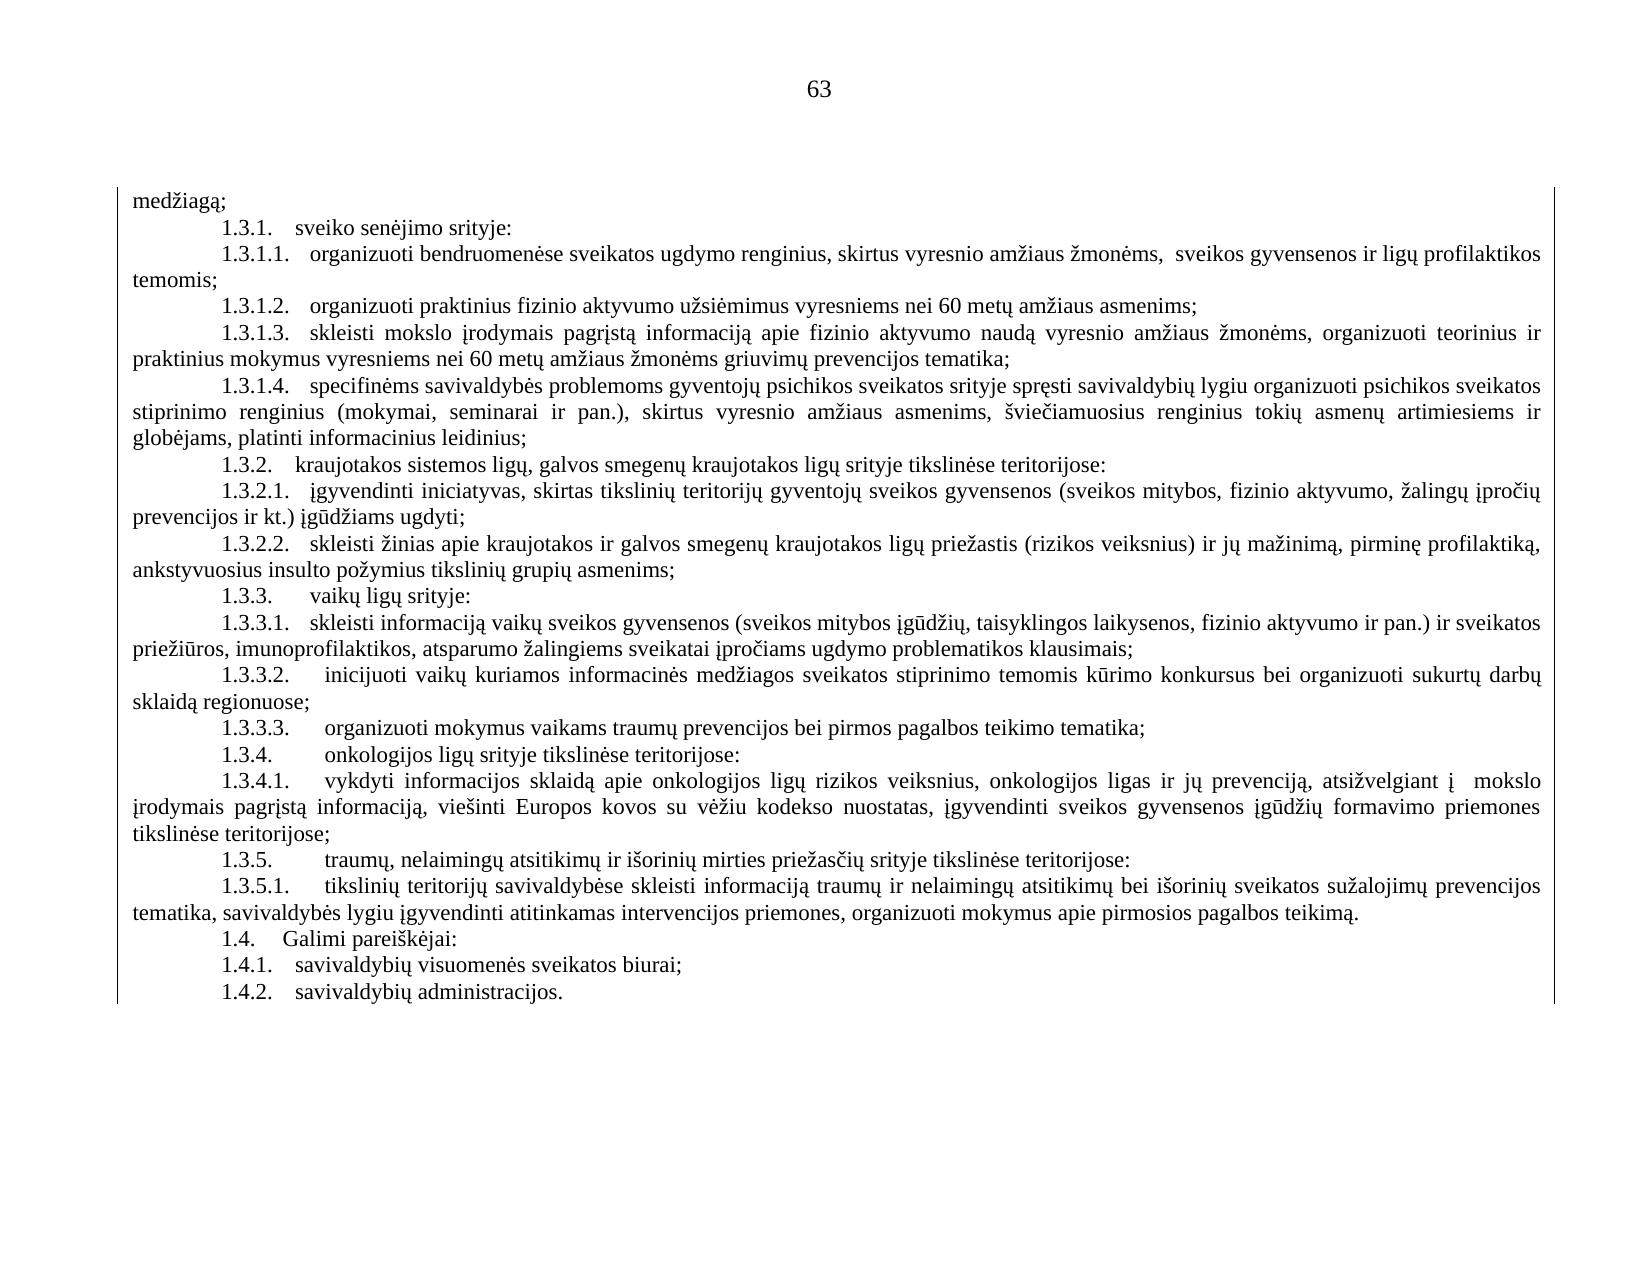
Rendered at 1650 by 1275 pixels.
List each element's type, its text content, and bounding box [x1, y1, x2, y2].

table_cell medžiagą; 1.3.1. sveiko senėjimo srityje: 1.3.1.1. organizuoti bendruomenėse sveikatos ugdymo renginius, skirtus vyresnio amžiaus žmonėms, sveikos gyvensenos ir ligų profilaktikos temomis; 1.3.1.2. organizuoti praktinius fizinio aktyvumo užsiėmimus vyresniems nei 60 metų amžiaus asmenims; 1.3.1.3. skleisti mokslo įrodymais pagrįstą informaciją apie fizinio aktyvumo naudą vyresnio amžiaus žmonėms, organizuoti teorinius ir praktinius mokymus vyresniems nei 60 metų amžiaus žmonėms griuvimų prevencijos tematika; 1.3.1.4. specifinėms savivaldybės problemoms gyventojų psichikos sveikatos srityje spręsti savivaldybių lygiu organizuoti psichikos sveikatos stiprinimo renginius (mokymai, seminarai ir pan.), skirtus vyresnio amžiaus asmenims, šviečiamuosius renginius tokių asmenų artimiesiems ir globėjams, platinti informacinius leidinius; 1.3.2. kraujotakos sistemos ligų, galvos smegenų kraujotakos ligų srityje tikslinėse teritorijose: 1.3.2.1. įgyvendinti iniciatyvas, skirtas tikslinių teritorijų gyventojų sveikos gyvensenos (sveikos mitybos, fizinio aktyvumo, žalingų įpročių prevencijos ir kt.) įgūdžiams ugdyti; 1.3.2.2. skleisti žinias apie kraujotakos ir galvos smegenų kraujotakos ligų priežastis (rizikos veiksnius) ir jų mažinimą, pirminę profilaktiką, ankstyvuosius insulto požymius tikslinių grupių asmenims; 1.3.3. vaikų ligų srityje: 1.3.3.1. skleisti informaciją vaikų sveikos gyvensenos (sveikos mitybos įgūdžių, taisyklingos laikysenos, fizinio aktyvumo ir pan.) ir sveikatos priežiūros, imunoprofilaktikos, atsparumo žalingiems sveikatai įpročiams ugdymo problematikos klausimais; 1.3.3.2. inicijuoti vaikų kuriamos informacinės medžiagos sveikatos stiprinimo temomis kūrimo konkursus bei organizuoti sukurtų darbų sklaidą regionuose; 1.3.3.3. organizuoti mokymus vaikams traumų prevencijos bei pirmos pagalbos teikimo tematika; 1.3.4. onkologijos ligų srityje tikslinėse teritorijose: 1.3.4.1. vykdyti informacijos sklaidą apie onkologijos ligų rizikos veiksnius, onkologijos ligas ir jų prevenciją, atsižvelgiant į mokslo įrodymais pagrįstą informaciją, viešinti Europos kovos su vėžiu kodekso nuostatas, įgyvendinti sveikos gyvensenos įgūdžių formavimo priemones tikslinėse teritorijose; 1.3.5. traumų, nelaimingų atsitikimų ir išorinių mirties priežasčių srityje tikslinėse teritorijose: 1.3.5.1. tikslinių teritorijų savivaldybėse skleisti informaciją traumų ir nelaimingų atsitikimų bei išorinių sveikatos sužalojimų prevencijos tematika, savivaldybės lygiu įgyvendinti atitinkamas intervencijos priemones, organizuoti mokymus apie pirmosios pagalbos teikimą. [118, 187, 1554, 925]
table_cell 1.4. Galimi pareiškėjai: 1.4.1. savivaldybių visuomenės sveikatos biurai; 1.4.2. savivaldybių administracijos. [118, 925, 1554, 1004]
